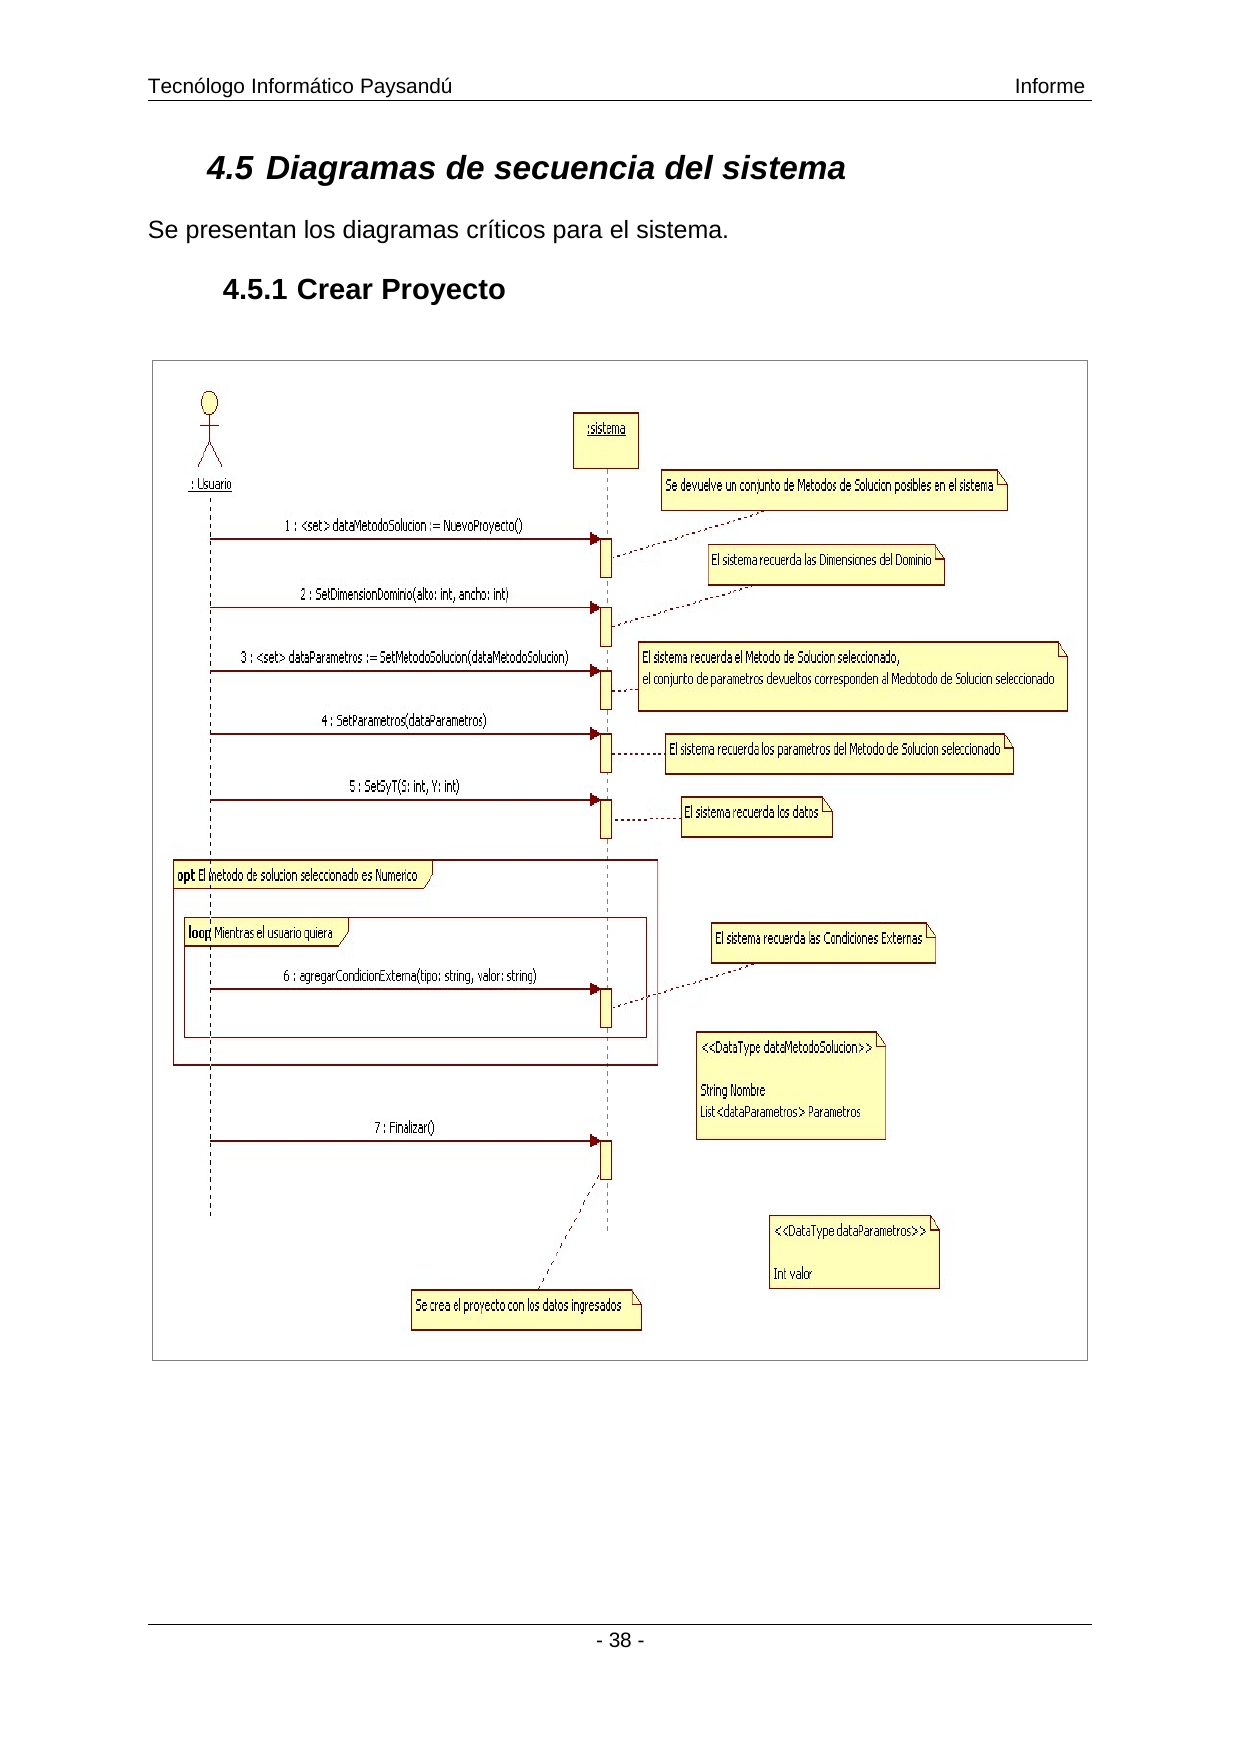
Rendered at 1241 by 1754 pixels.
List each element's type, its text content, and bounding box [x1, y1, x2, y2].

subtitle Crear Proyecto [223, 272, 1092, 306]
subtitle Diagramas de secuencia del sistema [207, 148, 1092, 186]
text Se presentan los diagramas críticos para el sistema. [148, 215, 1092, 244]
picture [153, 362, 1087, 1360]
